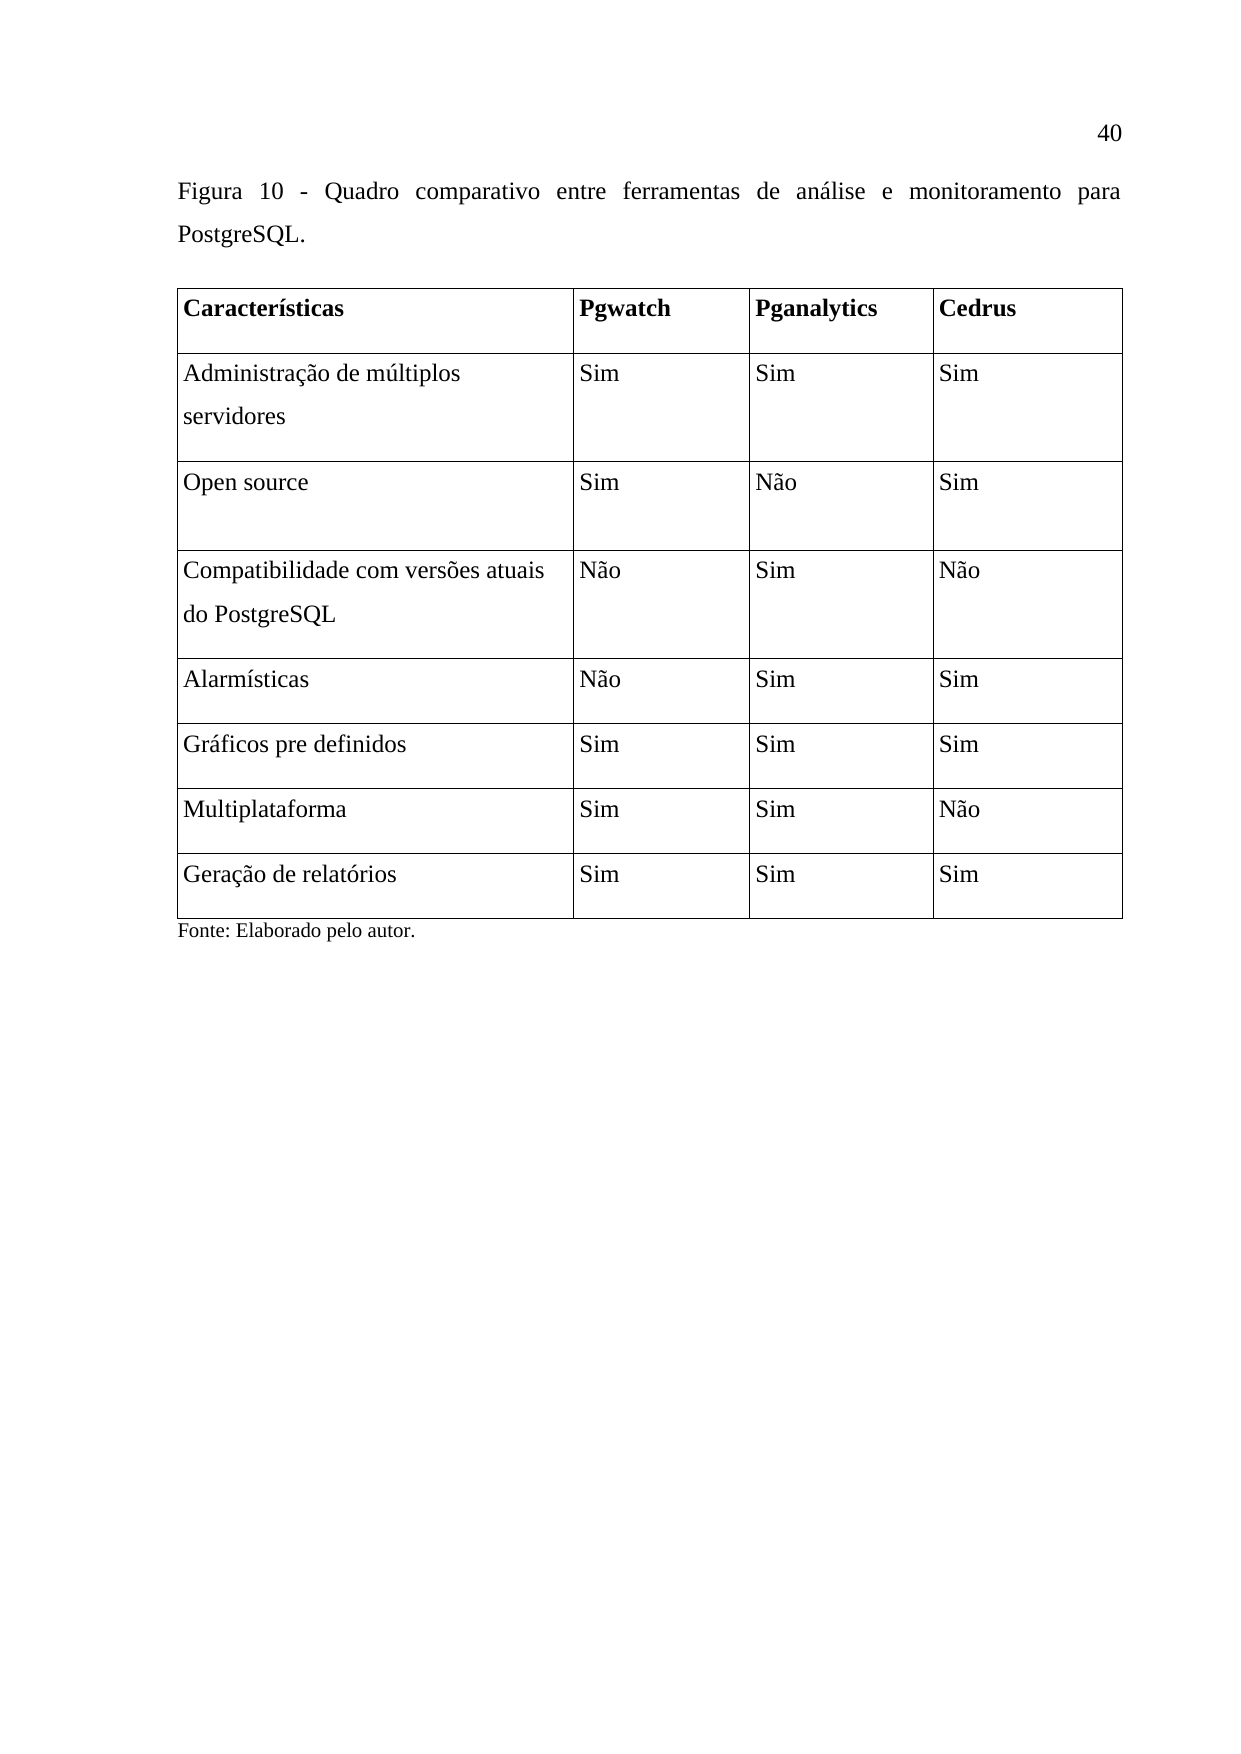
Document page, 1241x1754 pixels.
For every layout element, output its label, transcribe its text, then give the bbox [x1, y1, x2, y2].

table_cell Sim [750, 659, 933, 723]
table_cell Sim [750, 354, 933, 461]
table_cell Não [934, 551, 1122, 658]
table_cell Sim [750, 789, 933, 853]
table_cell Não [750, 462, 933, 550]
table_header Cedrus [934, 289, 1122, 352]
table_cell Sim [750, 854, 933, 918]
table_cell Sim [934, 659, 1122, 723]
text Figura 10 - Quadro comparativo entre ferramentas de análise e monitoramento para PostgreSQL. [177, 176, 1122, 248]
table_cell Sim [574, 462, 749, 550]
table_cell Sim [750, 551, 933, 658]
table_cell Não [934, 789, 1122, 853]
table_header Pganalytics [750, 289, 933, 352]
table_cell Sim [574, 854, 749, 918]
table_cell Não [574, 551, 749, 658]
table_cell Não [574, 659, 749, 723]
table_cell Sim [574, 789, 749, 853]
table_header Características [178, 289, 573, 352]
table_cell Sim [934, 354, 1122, 461]
table_header Pgwatch [574, 289, 749, 352]
table_cell Administração de múltiplos servidores [178, 354, 573, 461]
text Fonte: Elaborado pelo autor. [177, 919, 1122, 942]
table_cell Sim [574, 354, 749, 461]
table_cell Sim [934, 724, 1122, 788]
table_cell Sim [750, 724, 933, 788]
table_cell Compatibilidade com versões atuais do PostgreSQL [178, 551, 573, 658]
table_cell Gráficos pre definidos [178, 724, 573, 788]
table_cell Sim [934, 462, 1122, 550]
table_cell Sim [934, 854, 1122, 918]
table_cell Sim [574, 724, 749, 788]
table_cell Geração de relatórios [178, 854, 573, 918]
table_cell Open source [178, 462, 573, 550]
table_cell Multiplataforma [178, 789, 573, 853]
table_cell Alarmísticas [178, 659, 573, 723]
